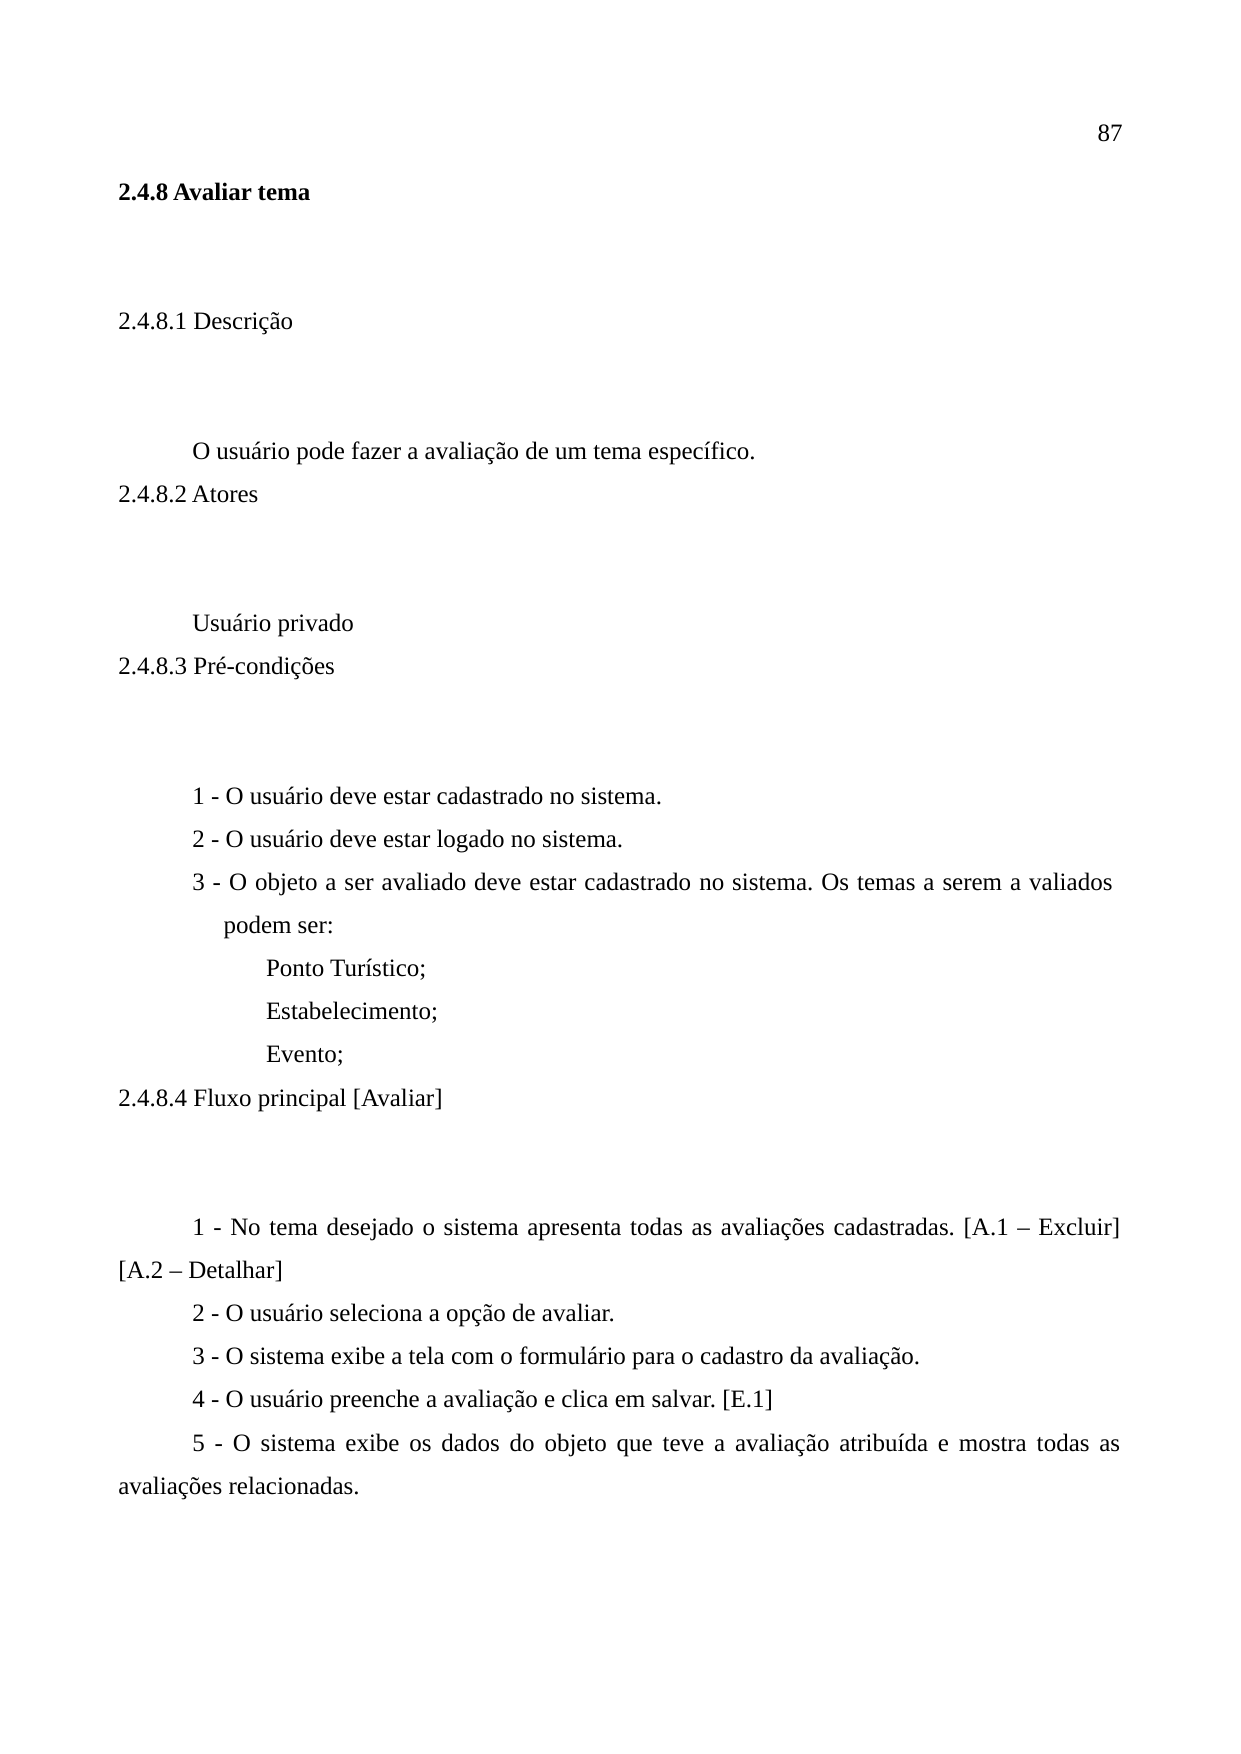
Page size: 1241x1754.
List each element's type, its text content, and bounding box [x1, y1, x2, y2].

text 3 - O sistema exibe a tela com o formulário para o cadastro da avaliação. [118, 1341, 1122, 1370]
subtitle Fluxo principal [Avaliar] [118, 1083, 1122, 1111]
text 3 - O objeto a ser avaliado deve estar cadastrado no sistema. Os temas a serem a valiados podem ser: [118, 867, 1122, 939]
text 1 - O usuário deve estar cadastrado no sistema. [118, 781, 1122, 809]
text Usuário privado [118, 608, 1122, 637]
subtitle Atores [118, 479, 1122, 508]
subtitle Avaliar tema [118, 177, 1122, 206]
text 2 - O usuário deve estar logado no sistema. [118, 824, 1122, 853]
text 2 - O usuário seleciona a opção de avaliar. [118, 1298, 1122, 1327]
text Evento; [118, 1039, 1122, 1068]
text O usuário pode fazer a avaliação de um tema específico. [118, 436, 1122, 464]
subtitle Descrição [118, 306, 1122, 335]
text 1 - No tema desejado o sistema apresenta todas as avaliações cadastradas. [A.1 – Excluir][A.2 – Detalhar] [118, 1212, 1122, 1284]
text 5 - O sistema exibe os dados do objeto que teve a avaliação atribuída e mostra todas as avaliações relacionadas. [118, 1428, 1122, 1499]
subtitle Pré-condições [118, 651, 1122, 680]
text Ponto Turístico; [118, 953, 1122, 982]
text 4 - O usuário preenche a avaliação e clica em salvar. [E.1] [118, 1384, 1122, 1413]
text Estabelecimento; [118, 996, 1122, 1025]
